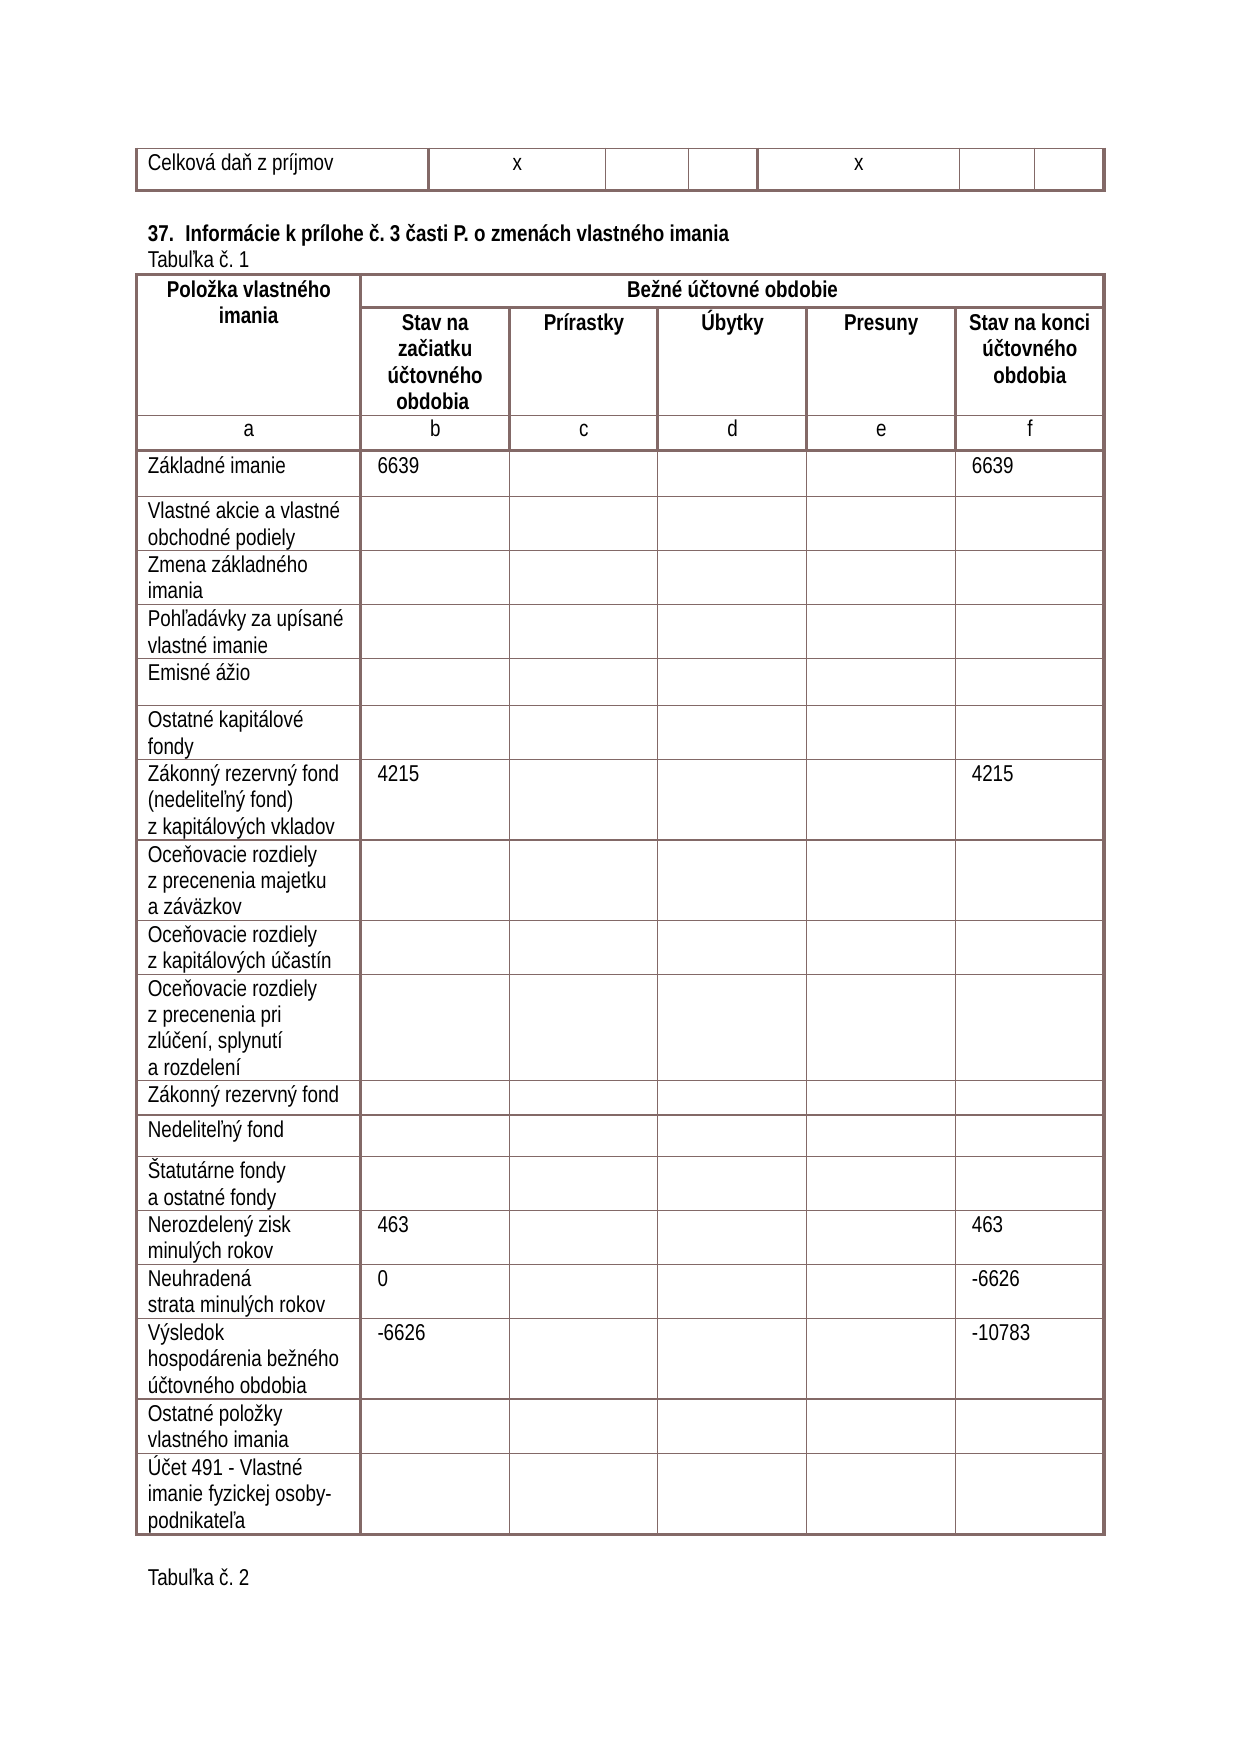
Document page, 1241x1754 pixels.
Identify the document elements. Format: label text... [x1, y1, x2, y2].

table_cell Prírastky [511, 309, 656, 414]
table_cell [658, 1081, 806, 1114]
table_header Bežné účtovné obdobie [362, 276, 1102, 306]
table_cell [807, 1116, 955, 1156]
table_cell [956, 1116, 1102, 1156]
table_cell [807, 452, 955, 496]
table_cell -6626 [956, 1265, 1102, 1317]
table_cell Stav na konci účtovného obdobia [957, 309, 1102, 414]
table_cell e [808, 416, 954, 449]
table_cell Ostatné položky vlastného imania [138, 1400, 359, 1453]
table_cell [510, 1265, 657, 1317]
table_cell [658, 452, 806, 496]
table_cell [658, 1265, 806, 1317]
table_cell [510, 452, 657, 496]
table_cell [658, 551, 806, 604]
table_cell [658, 975, 806, 1080]
table_cell [960, 149, 1034, 189]
table_cell [956, 841, 1102, 920]
table_cell [510, 1454, 657, 1533]
table_cell [510, 1400, 657, 1453]
table_cell [362, 841, 509, 920]
table_cell f [957, 416, 1102, 449]
table_cell [807, 551, 955, 604]
table_cell Pohľadávky za upísané vlastné imanie [138, 605, 359, 658]
table_cell [807, 1319, 955, 1398]
table_header Položka vlastného imania [138, 276, 359, 414]
table_cell 6639 [956, 452, 1102, 496]
table_cell d [659, 416, 805, 449]
table_cell Výsledok hospodárenia bežného účtovného obdobia [138, 1319, 359, 1398]
table_cell [658, 1116, 806, 1156]
table_cell Nerozdelený zisk minulých rokov [138, 1211, 359, 1264]
table_cell [510, 659, 657, 705]
table_cell -6626 [362, 1319, 509, 1398]
table_cell [658, 760, 806, 839]
table_cell x [430, 149, 605, 189]
table_cell Zákonný rezervný fond (nedeliteľný fond) z kapitálových vkladov [138, 760, 359, 839]
table_cell [658, 1211, 806, 1264]
table_cell c [511, 416, 656, 449]
table_cell [956, 975, 1102, 1080]
table_cell Stav na začiatku účtovného obdobia [362, 309, 508, 414]
table_cell [956, 1454, 1102, 1533]
table_cell -10783 [956, 1319, 1102, 1398]
table_cell [362, 605, 509, 658]
table_cell Nedeliteľný fond [138, 1116, 359, 1156]
table_cell Účet 491 - Vlastné imanie fyzickej osoby- podnikateľa [138, 1454, 359, 1533]
table_cell [807, 659, 955, 705]
table_cell 463 [362, 1211, 509, 1264]
table_cell [807, 1454, 955, 1533]
text Tabuľka č. 2 [148, 1564, 1093, 1590]
table_cell [658, 1319, 806, 1398]
table_cell 463 [956, 1211, 1102, 1264]
table_cell [510, 1319, 657, 1398]
table_cell Zákonný rezervný fond [138, 1081, 359, 1114]
table_cell [658, 841, 806, 920]
table_cell [956, 1157, 1102, 1210]
table_cell [510, 760, 657, 839]
table_cell 4215 [362, 760, 509, 839]
table_cell Oceňovacie rozdiely z kapitálových účastín [138, 921, 359, 973]
table_cell [510, 1116, 657, 1156]
table_cell 6639 [362, 452, 509, 496]
table_cell [658, 659, 806, 705]
text Tabuľka č. 1 [148, 246, 1093, 273]
table_cell [658, 497, 806, 550]
table_cell [362, 975, 509, 1080]
table_cell Celková daň z príjmov [138, 149, 427, 189]
table_cell [956, 659, 1102, 705]
table_cell [807, 1211, 955, 1264]
table_cell [510, 975, 657, 1080]
text 37. Informácie k prílohe č. 3 časti P. o zmenách vlastného imania [148, 220, 1093, 246]
table_cell [362, 921, 509, 973]
table_cell Vlastné akcie a vlastné obchodné podiely [138, 497, 359, 550]
table_cell [807, 760, 955, 839]
table_cell [362, 1081, 509, 1114]
table_cell [362, 659, 509, 705]
table_cell [807, 975, 955, 1080]
table_cell [510, 841, 657, 920]
table_cell [956, 551, 1102, 604]
table_cell Presuny [808, 309, 954, 414]
table_cell [510, 706, 657, 759]
table_cell Neuhradená strata minulých rokov [138, 1265, 359, 1317]
table_cell [956, 921, 1102, 973]
table_cell Úbytky [659, 309, 805, 414]
table_cell a [138, 416, 359, 449]
table_cell [956, 605, 1102, 658]
table_cell Zmena základného imania [138, 551, 359, 604]
table_cell x [759, 149, 959, 189]
table_cell [510, 1081, 657, 1114]
table_cell [362, 497, 509, 550]
table_cell b [362, 416, 508, 449]
table_cell 4215 [956, 760, 1102, 839]
table_cell [510, 1157, 657, 1210]
table_cell [658, 706, 806, 759]
table_cell [510, 921, 657, 973]
table_cell [807, 921, 955, 973]
table_cell Štatutárne fondy a ostatné fondy [138, 1157, 359, 1210]
table_cell [807, 706, 955, 759]
table_cell Ostatné kapitálové fondy [138, 706, 359, 759]
table_cell [510, 1211, 657, 1264]
table_cell [956, 706, 1102, 759]
table_cell [362, 1400, 509, 1453]
table_cell [956, 1081, 1102, 1114]
table_cell Oceňovacie rozdiely z precenenia majetku a záväzkov [138, 841, 359, 920]
table_cell [510, 605, 657, 658]
table_cell [689, 149, 756, 189]
table_cell [956, 497, 1102, 550]
table_cell [807, 1157, 955, 1210]
table_cell [807, 1265, 955, 1317]
table_cell [807, 497, 955, 550]
table_cell [807, 605, 955, 658]
table_cell [658, 1157, 806, 1210]
table_cell [362, 551, 509, 604]
table_cell [807, 1400, 955, 1453]
table_cell Emisné ážio [138, 659, 359, 705]
table_cell [807, 841, 955, 920]
table_cell [606, 149, 688, 189]
table_cell [658, 1454, 806, 1533]
table_cell [658, 605, 806, 658]
table_cell [956, 1400, 1102, 1453]
table_cell [1035, 149, 1102, 189]
table_cell [510, 551, 657, 604]
table_cell [510, 497, 657, 550]
table_cell Oceňovacie rozdiely z precenenia pri zlúčení, splynutí a rozdelení [138, 975, 359, 1080]
table_cell [362, 1157, 509, 1210]
table_cell Základné imanie [138, 452, 359, 496]
table_cell [658, 921, 806, 973]
table_cell [362, 706, 509, 759]
table_cell [658, 1400, 806, 1453]
table_cell [362, 1116, 509, 1156]
table_cell [807, 1081, 955, 1114]
table_cell 0 [362, 1265, 509, 1317]
table_cell [362, 1454, 509, 1533]
